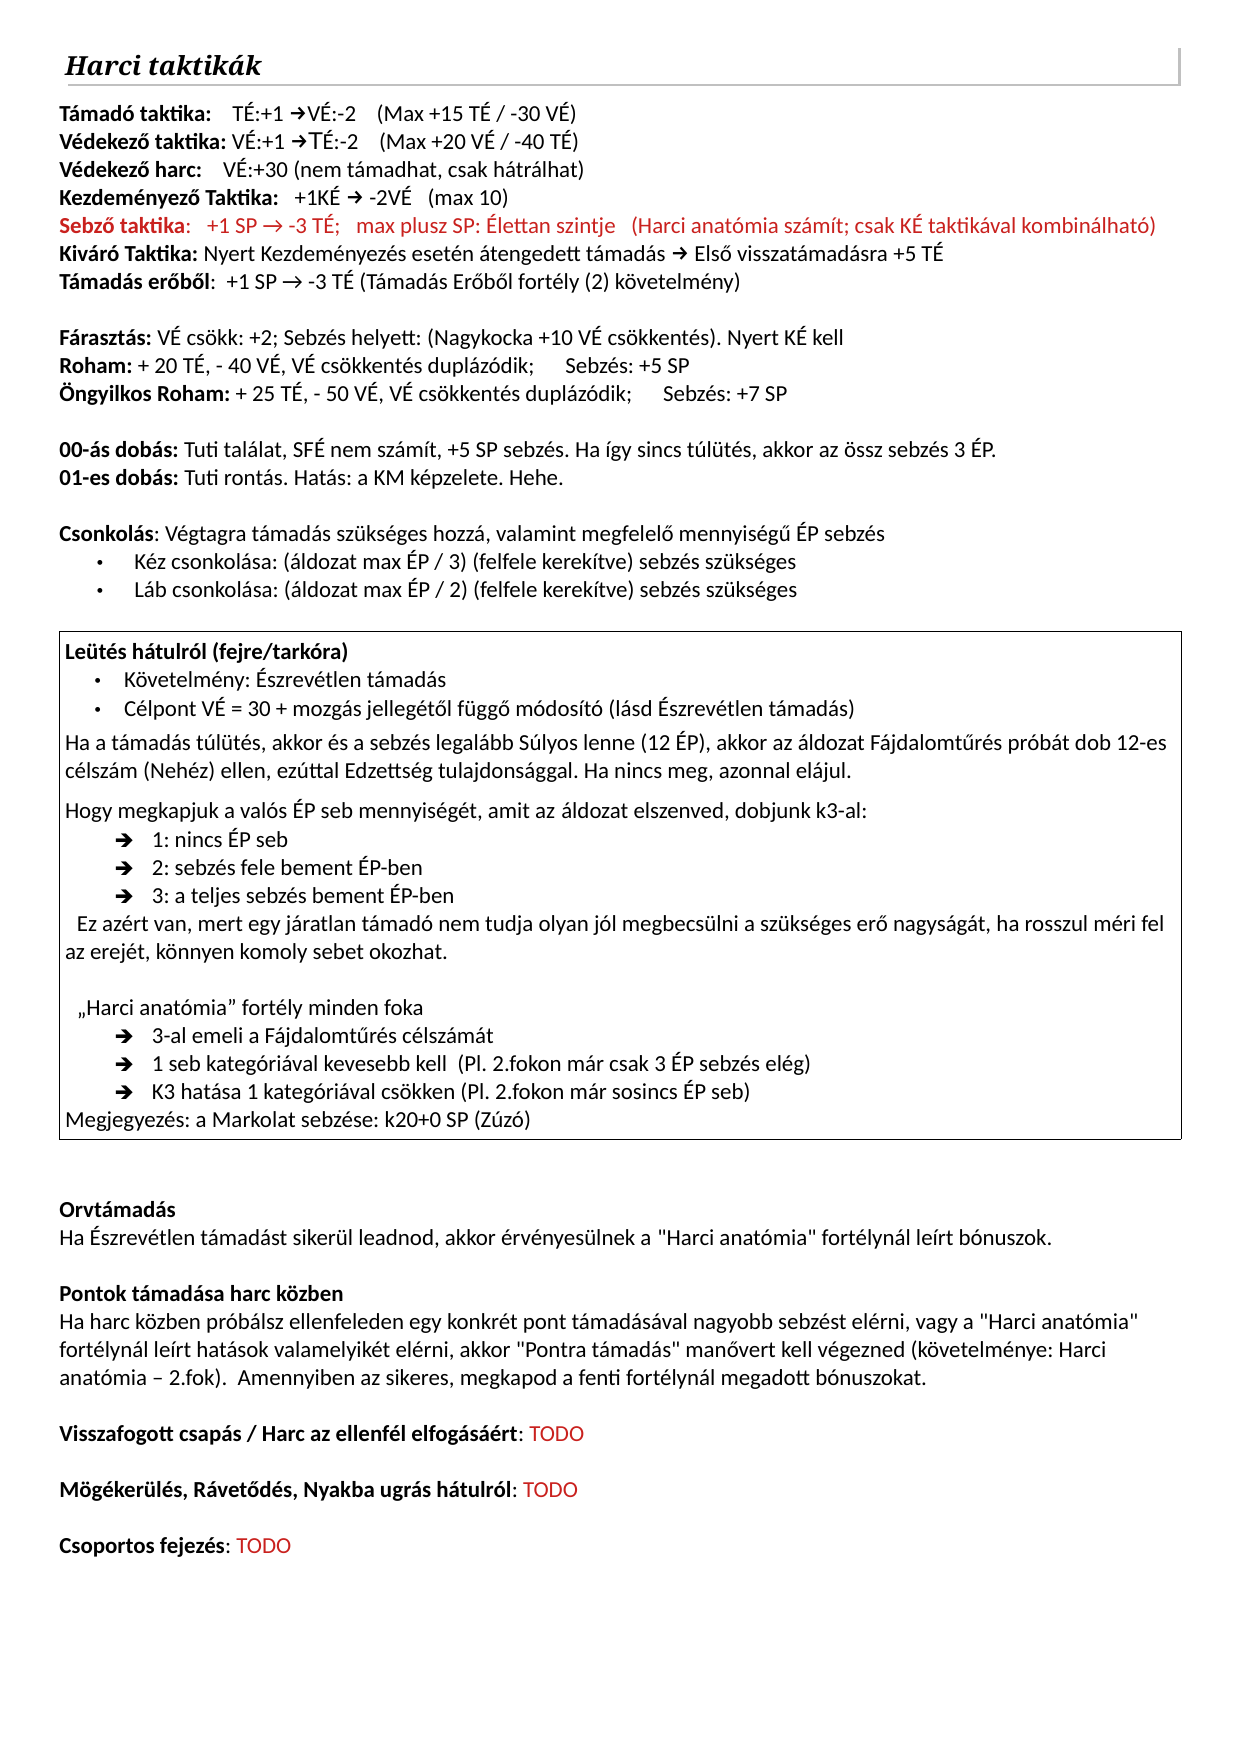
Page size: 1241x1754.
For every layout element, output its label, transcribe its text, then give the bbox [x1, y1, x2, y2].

text Kiváró Taktika: Nyert Kezdeményezés esetén átengedett támadás → Első visszatámadásra +5 TÉ [59, 239, 1181, 267]
text Kezdeményező Taktika: +1KÉ → -2VÉ (max 10) [59, 183, 1181, 211]
text Visszafogott csapás / Harc az ellenfél elfogásáért: TODO [59, 1419, 1181, 1447]
text Támadás erőből: +1 SP → -3 TÉ (Támadás Erőből fortély (2) követelmény) [59, 267, 1181, 295]
text 01-es dobás: Tuti rontás. Hatás: a KM képzelete. Hehe. [59, 463, 1181, 491]
list Kéz csonkolása: (áldozat max ÉP / 3) (felfele kerekítve) sebzés szükséges [97, 547, 1181, 575]
text 00-ás dobás: Tuti találat, SFÉ nem számít, +5 SP sebzés. Ha így sincs túlütés, akkor az össz sebzés 3 ÉP. [59, 435, 1181, 463]
text Ha Észrevétlen támadást sikerül leadnod, akkor érvényesülnek a "Harci anatómia" fortélynál leírt bónuszok. [59, 1223, 1181, 1251]
text Támadó taktika: TÉ:+1 →VÉ:-2 (Max +15 TÉ / -30 VÉ) [59, 99, 1181, 127]
text Védekező taktika: VÉ:+1 →TÉ:-2 (Max +20 VÉ / -40 TÉ) [59, 127, 1181, 155]
text Öngyilkos Roham: + 25 TÉ, - 50 VÉ, VÉ csökkentés duplázódik; Sebzés: +7 SP [59, 379, 1181, 407]
text Csonkolás: Végtagra támadás szükséges hozzá, valamint megfelelő mennyiségű ÉP sebzés [59, 519, 1181, 547]
text Fárasztás: VÉ csökk: +2; Sebzés helyett: (Nagykocka +10 VÉ csökkentés). Nyert KÉ kell [59, 323, 1181, 351]
text Pontok támadása harc közben [59, 1279, 1181, 1307]
text Csoportos fejezés: TODO [59, 1531, 1181, 1559]
text Orvtámadás [59, 1195, 1181, 1223]
text Védekező harc: VÉ:+30 (nem támadhat, csak hátrálhat) [59, 155, 1181, 183]
text Sebző taktika: +1 SP → -3 TÉ; max plusz SP: Élettan szintje (Harci anatómia számít; csak KÉ taktikával kombinálható) [59, 211, 1181, 239]
text Mögékerülés, Rávetődés, Nyakba ugrás hátulról: TODO [59, 1475, 1181, 1503]
table_header Leütés hátulról (fejre/tarkóra) Követelmény: Észrevétlen támadás Célpont VÉ = 30 + mozgás jellegétől függő módosító (lásd Észrevétlen támadás) Ha a támadás túlütés, akkor és a sebzés legalább Súlyos lenne (12 ÉP), akkor az áldozat Fájdalomtűrés próbát dob 12-es célszám (Nehéz) ellen, ezúttal Edzettség tulajdonsággal. Ha nincs meg, azonnal elájul. Hogy megkapjuk a valós ÉP seb mennyiségét, amit az áldozat elszenved, dobjunk k3-al: 1: nincs ÉP seb 2: sebzés fele bement ÉP-ben 3: a teljes sebzés bement ÉP-ben Ez azért van, mert egy járatlan támadó nem tudja olyan jól megbecsülni a szükséges erő nagyságát, ha rosszul méri fel az erejét, könnyen komoly sebet okozhat. „Harci anatómia” fortély minden foka 3-al emeli a Fájdalomtűrés célszámát 1 seb kategóriával kevesebb kell (Pl. 2.fokon már csak 3 ÉP sebzés elég) K3 hatása 1 kategóriával csökken (Pl. 2.fokon már sosincs ÉP seb) Megjegyezés: a Markolat sebzése: k20+0 SP (Zúzó) [60, 632, 1181, 1139]
text Roham: + 20 TÉ, - 40 VÉ, VÉ csökkentés duplázódik; Sebzés: +5 SP [59, 351, 1181, 379]
list Láb csonkolása: (áldozat max ÉP / 2) (felfele kerekítve) sebzés szükséges [97, 575, 1181, 603]
text Ha harc közben próbálsz ellenfeleden egy konkrét pont támadásával nagyobb sebzést elérni, vagy a "Harci anatómia" fortélynál leírt hatások valamelyikét elérni, akkor "Pontra támadás" manővert kell végezned (követelménye: Harci anatómia – 2.fok). Amennyiben az sikeres, megkapod a fenti fortélynál megadott bónuszokat. [59, 1307, 1181, 1391]
subtitle Harci taktikák [65, 48, 1178, 83]
